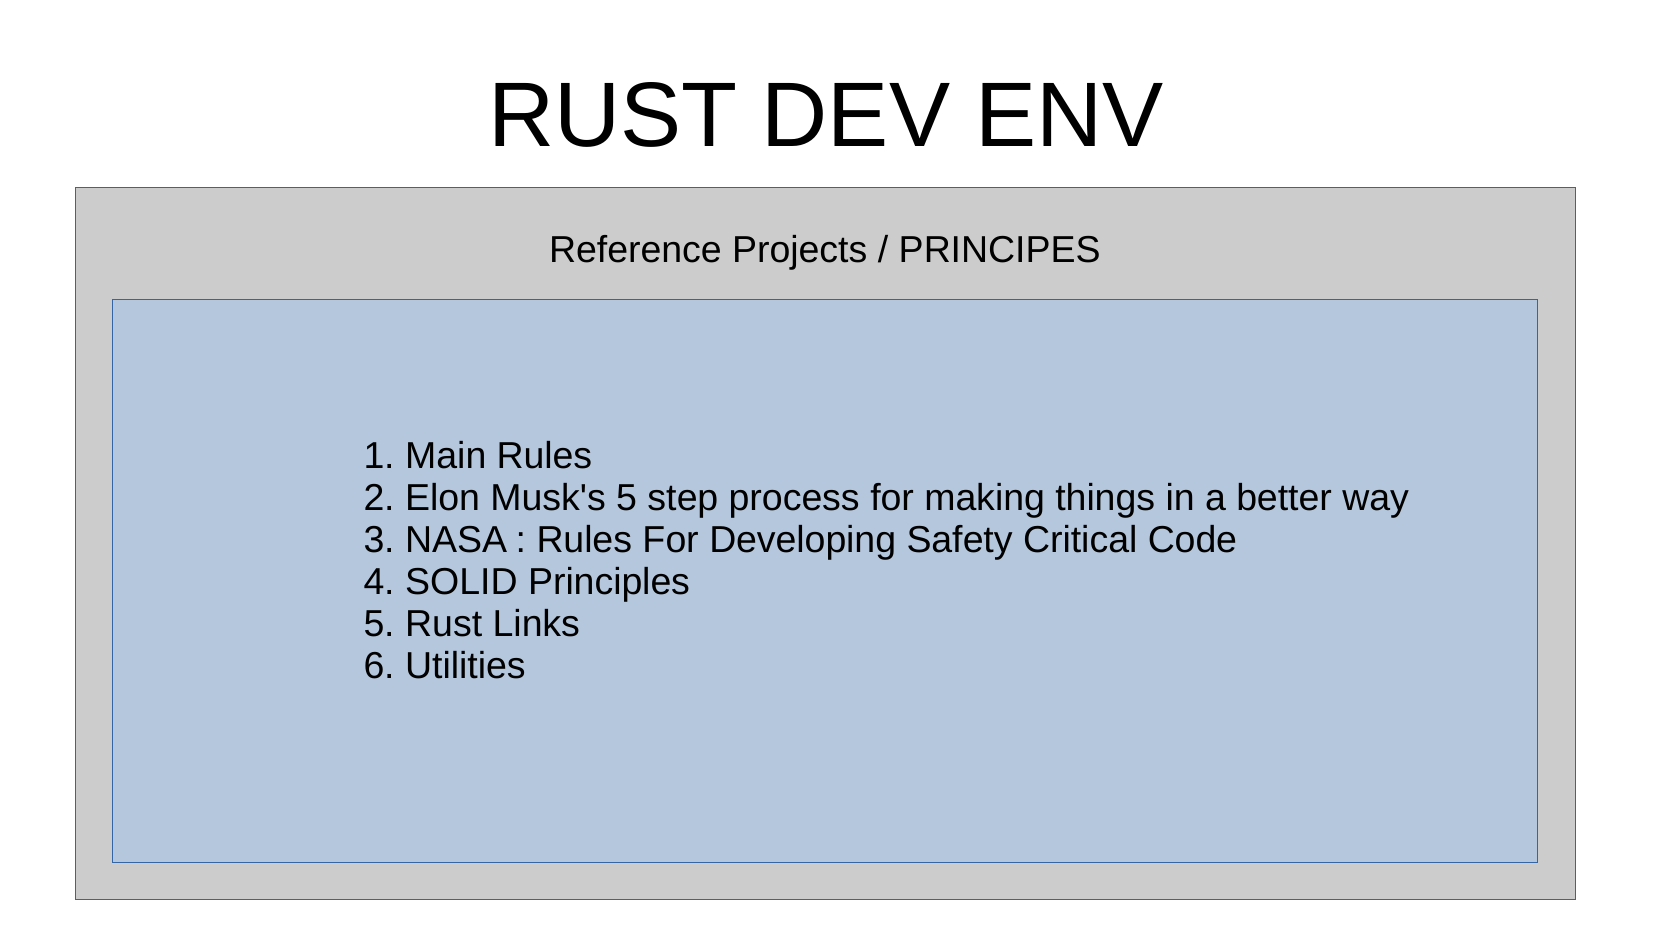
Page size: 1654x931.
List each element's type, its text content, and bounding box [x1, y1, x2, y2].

text_box Reference Projects / PRINCIPES [75, 187, 1576, 900]
title RUST DEV ENV [82, 37, 1571, 187]
text_box 1. Main Rules 2. Elon Musk's 5 step process for making things in a better way 3. NASA : Rules For Developing Safety Critical Code 4. SOLID Principles 5. Rust Links 6. Utilities [112, 299, 1538, 863]
